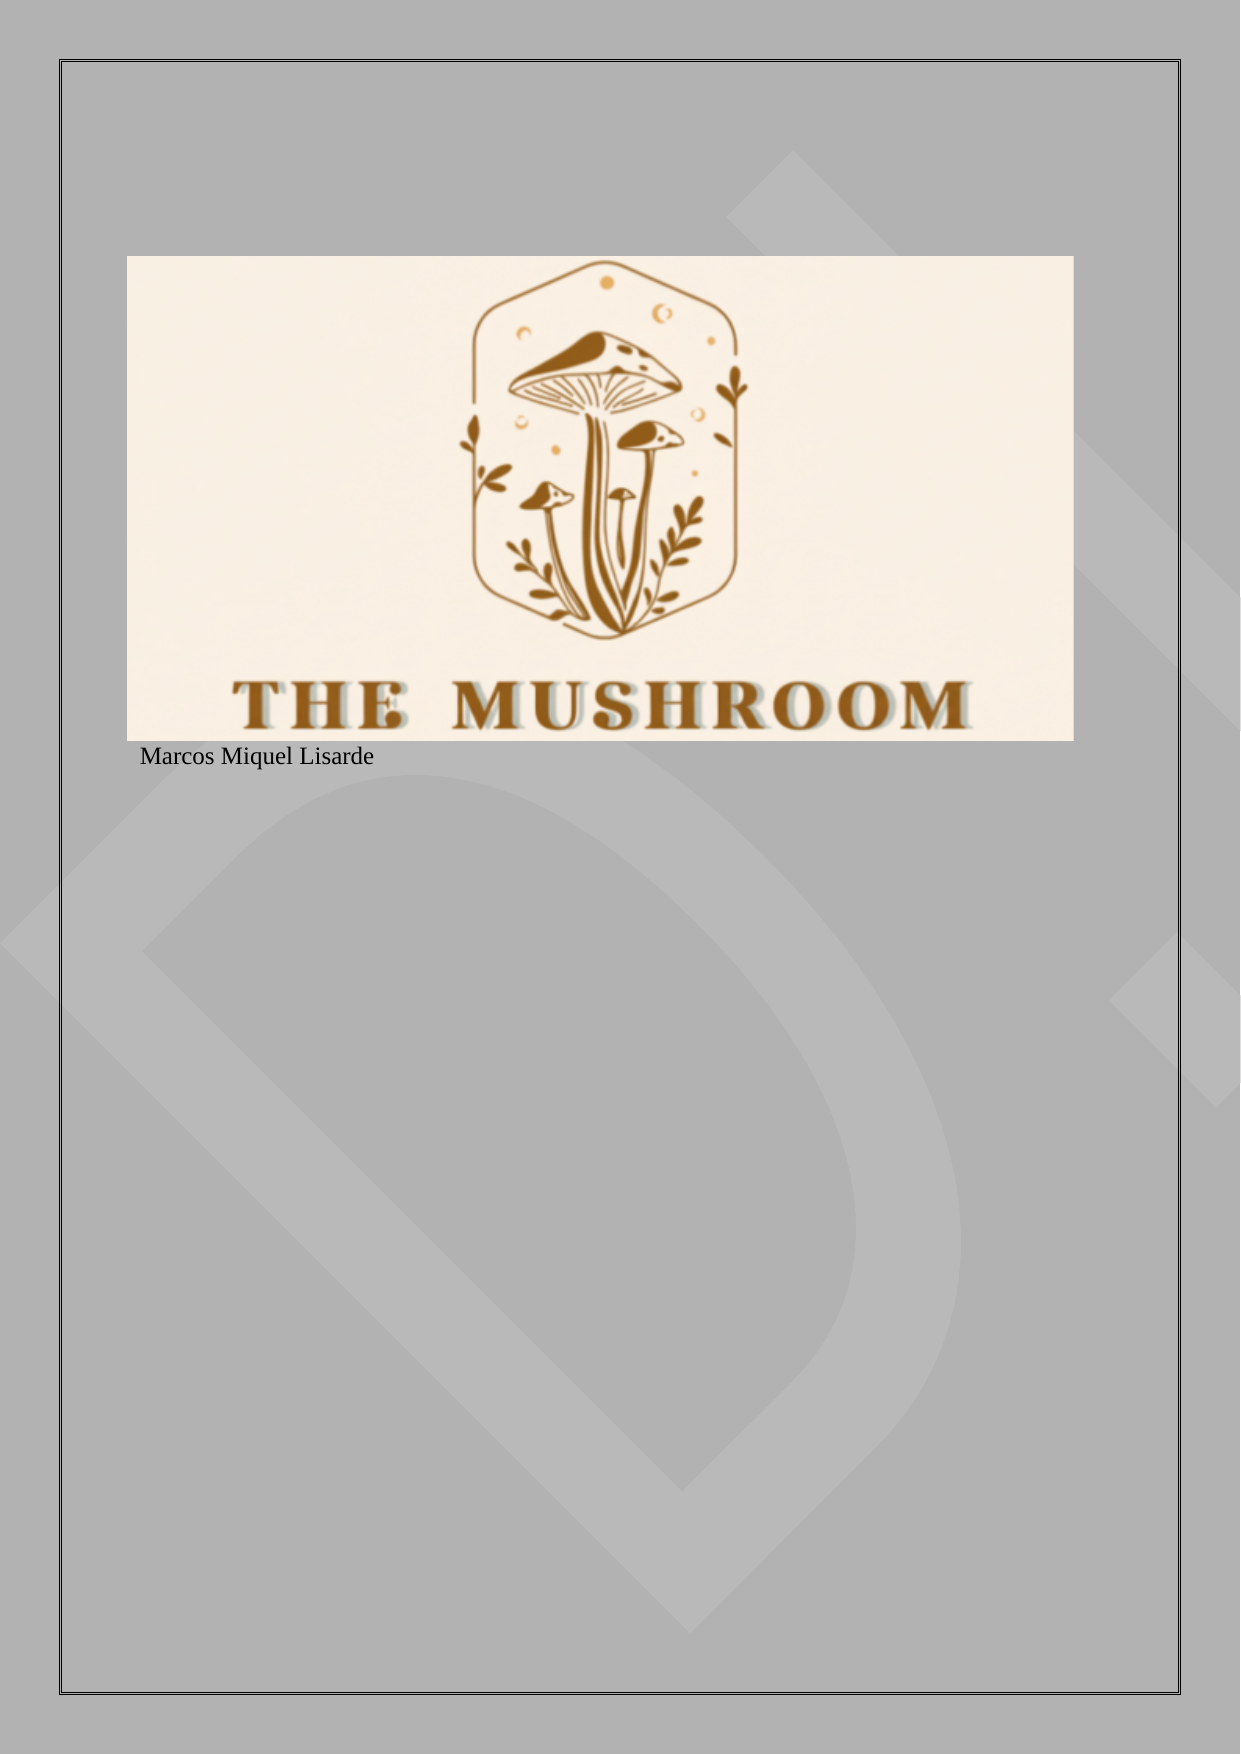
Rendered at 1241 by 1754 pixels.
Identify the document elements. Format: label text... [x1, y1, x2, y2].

text [891, 246, 1174, 529]
picture [127, 256, 1074, 741]
text Marcos Miquel Lisarde [66, 246, 764, 769]
text [625, 566, 1174, 769]
